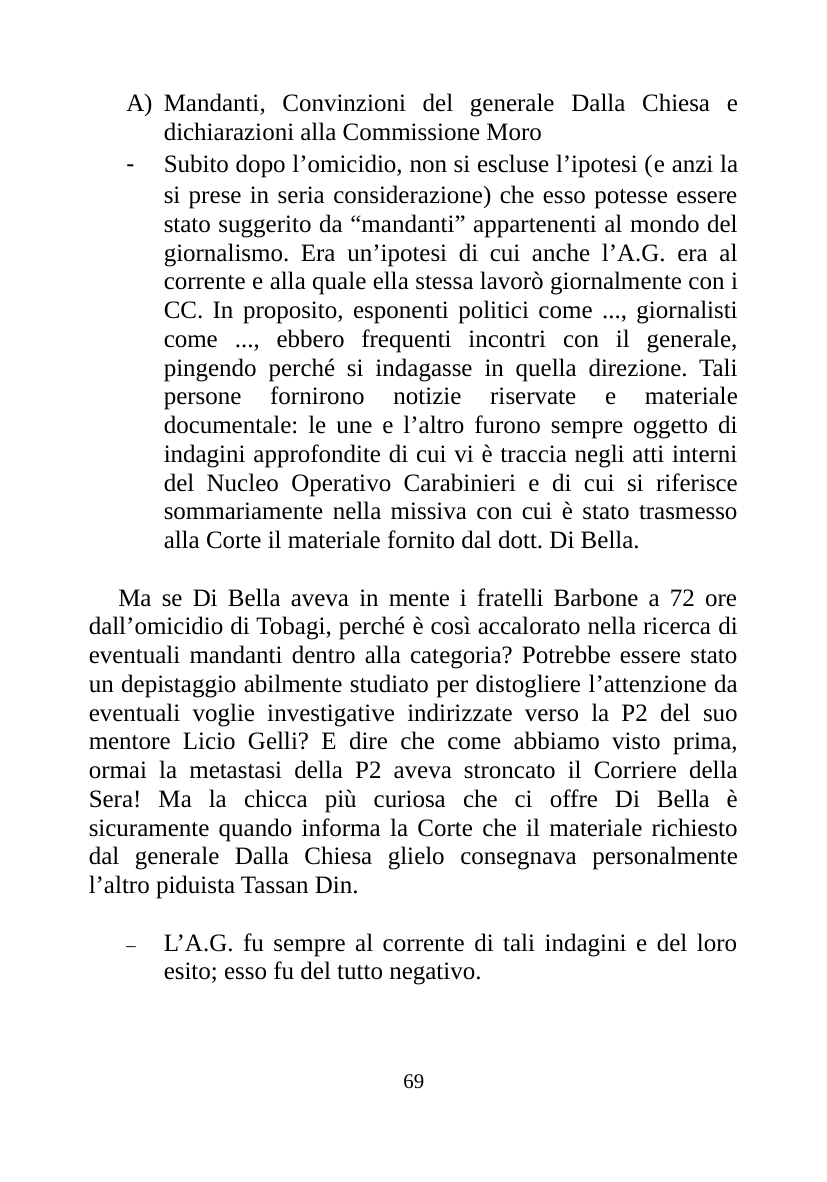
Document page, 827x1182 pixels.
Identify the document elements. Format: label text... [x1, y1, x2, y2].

list Mandanti, Convinzioni del generale Dalla Chiesa e dichiarazioni alla Commissione Moro [126, 88, 738, 146]
text Ma se Di Bella aveva in mente i fratelli Barbone a 72 ore dall’omicidio di Tobagi, perché è così accalorato nella ricerca di eventuali mandanti dentro alla categoria? Potrebbe essere stato un depistaggio abilmente studiato per distogliere l’attenzione da eventuali voglie investigative indirizzate verso la P2 del suo mentore Licio Gelli? E dire che come abbiamo visto prima, ormai la metastasi della P2 aveva stroncato il Corriere della Sera! Ma la chicca più curiosa che ci offre Di Bella è sicuramente quando informa la Corte che il materiale richiesto dal generale Dalla Chiesa glielo consegnava personalmente l’altro piduista Tassan Din. [88, 583, 738, 899]
list L’A.G. fu sempre al corrente di tali indagini e del loro esito; esso fu del tutto negativo. [126, 928, 738, 985]
list Subito dopo l’omicidio, non si escluse l’ipotesi (e anzi la si prese in seria considerazione) che esso potesse essere stato suggerito da “mandanti” appartenenti al mondo del giornalismo. Era un’ipotesi di cui anche l’A.G. era al corrente e alla quale ella stessa lavorò giornalmente con i CC. In proposito, esponenti politici come ..., giornalisti come ..., ebbero frequenti incontri con il generale, pingendo perché si indagasse in quella direzione. Tali persone fornirono notizie riservate e materiale documentale: le une e l’altro furono sempre oggetto di indagini approfondite di cui vi è traccia negli atti interni del Nucleo Operativo Carabinieri e di cui si riferisce sommariamente nella missiva con cui è stato trasmesso alla Corte il materiale fornito dal dott. Di Bella. [126, 146, 738, 554]
